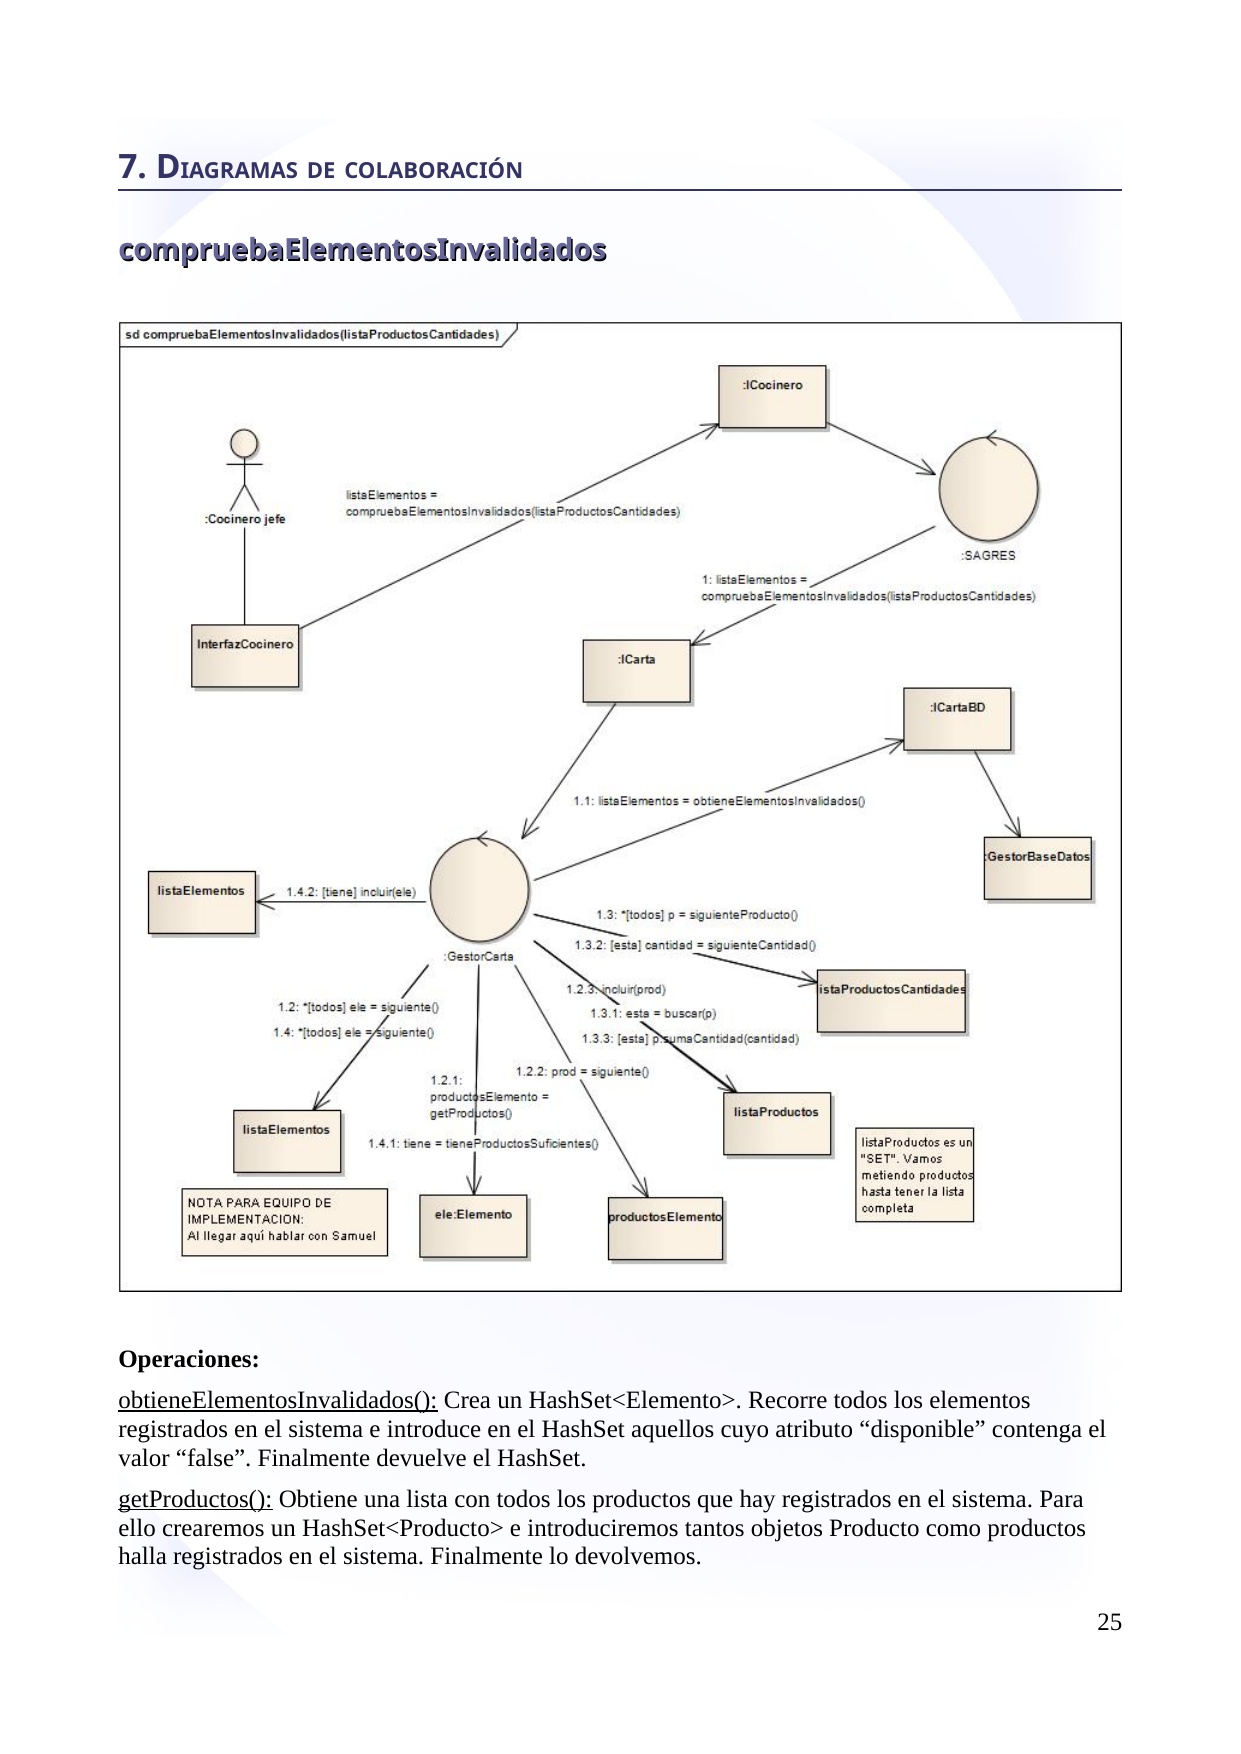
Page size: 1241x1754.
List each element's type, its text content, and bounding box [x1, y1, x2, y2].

text getProductos(): Obtiene una lista con todos los productos que hay registrados en el sistema. Para ello crearemos un HashSet<Producto> e introduciremos tantos objetos Producto como productos halla registrados en el sistema. Finalmente lo devolvemos. [118, 1484, 1122, 1570]
picture [118, 1471, 1122, 1484]
picture [118, 268, 1122, 1344]
subtitle compruebaElementosInvalidados [118, 228, 1122, 268]
subtitle 7. Diagramas de colaboración [118, 143, 1122, 189]
picture [118, 191, 1122, 228]
picture [118, 118, 1122, 143]
text Operaciones: [118, 1344, 1122, 1373]
picture [118, 1570, 1122, 1636]
picture [118, 1373, 1122, 1385]
text obtieneElementosInvalidados(): Crea un HashSet<Elemento>. Recorre todos los elementos registrados en el sistema e introduce en el HashSet aquellos cuyo atributo “disponible” contenga el valor “false”. Finalmente devuelve el HashSet. [118, 1385, 1122, 1471]
